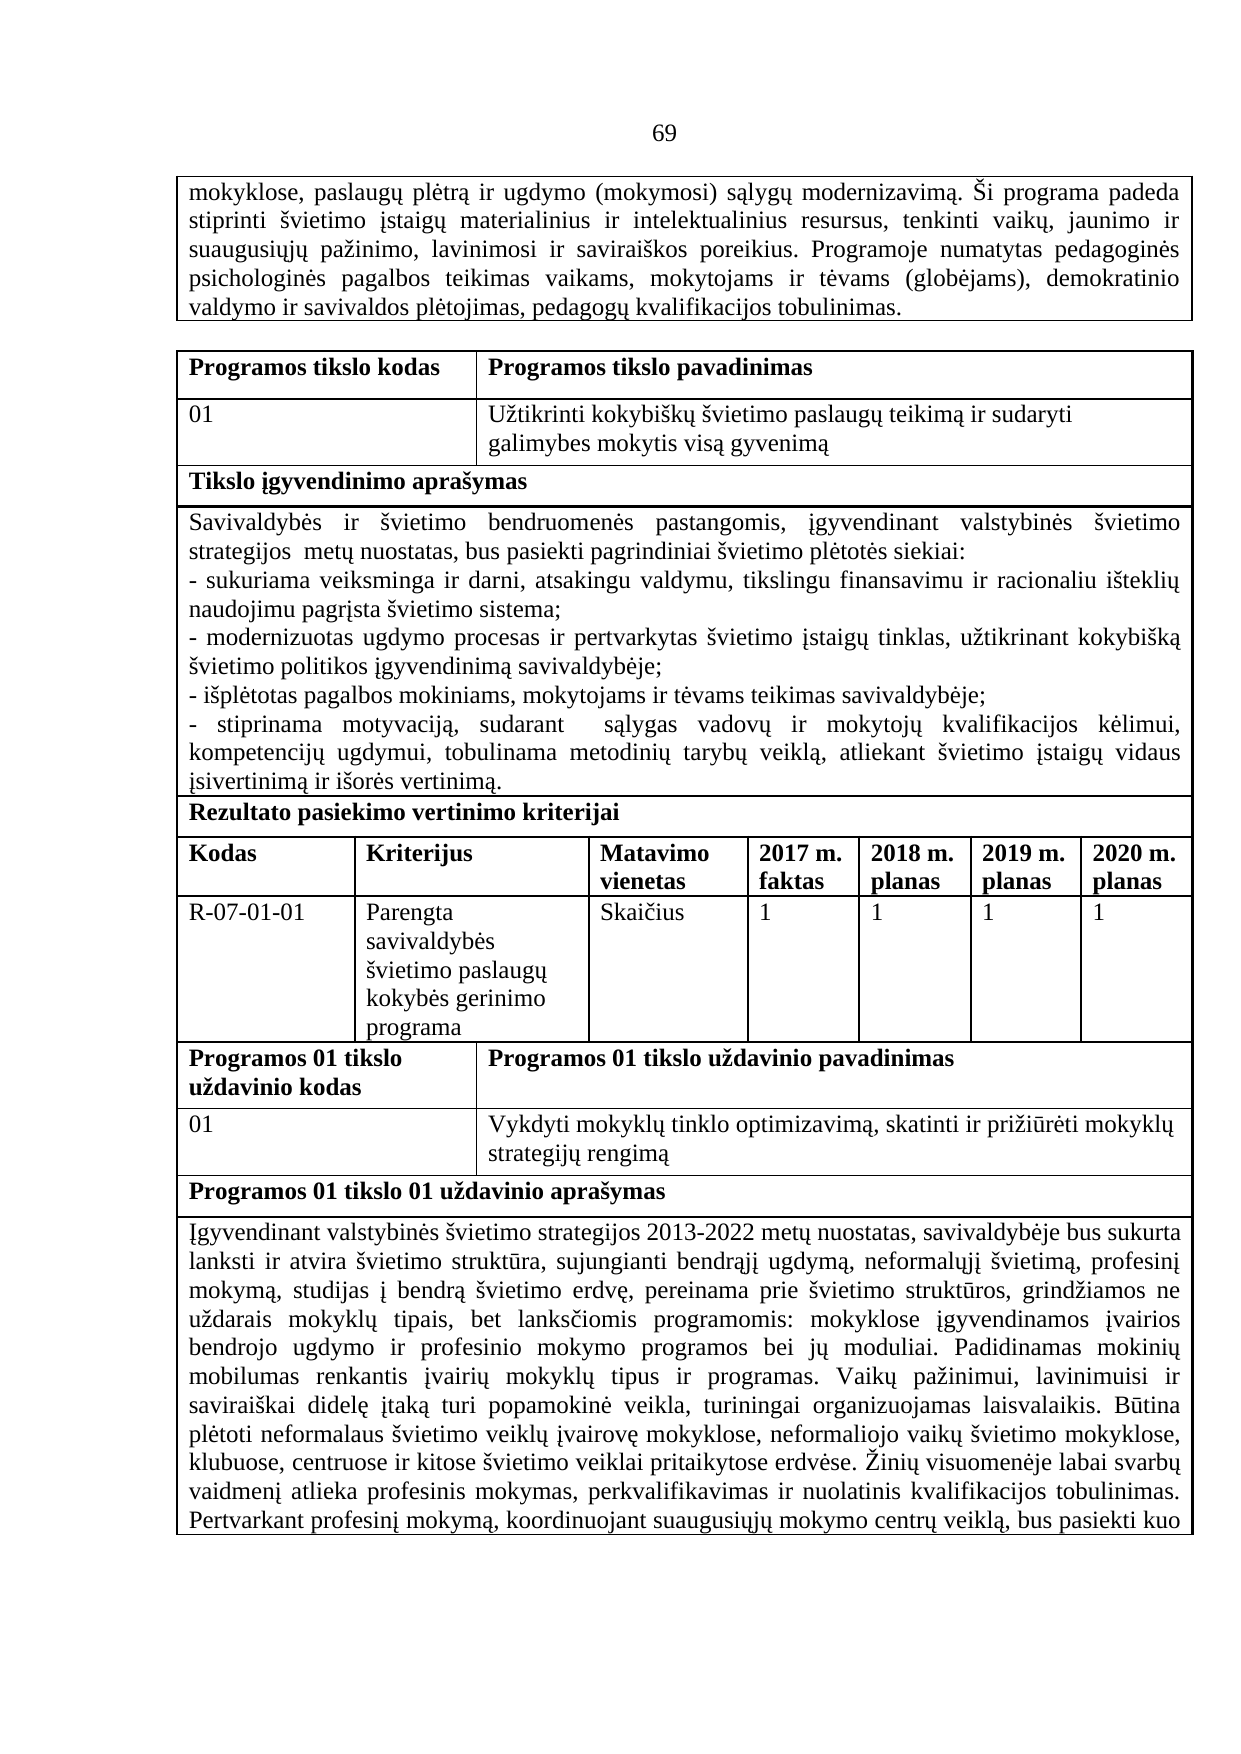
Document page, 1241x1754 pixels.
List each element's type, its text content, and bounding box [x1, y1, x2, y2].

table_cell 01 [178, 1109, 476, 1175]
table_cell Matavimo vienetas [590, 838, 747, 895]
table_header Programos tikslo kodas [178, 352, 476, 397]
table_cell 1 [860, 897, 970, 1041]
table_cell 2020 m. planas [1082, 838, 1191, 895]
table_cell mokyklose, paslaugų plėtrą ir ugdymo (mokymosi) sąlygų modernizavimą. Ši programa padeda stiprinti švietimo įstaigų materialinius ir intelektualinius resursus, tenkinti vaikų, jaunimo ir suaugusiųjų pažinimo, lavinimosi ir saviraiškos poreikius. Programoje numatytas pedagoginės psichologinės pagalbos teikimas vaikams, mokytojams ir tėvams (globėjams), demokratinio valdymo ir savivaldos plėtojimas, pedagogų kvalifikacijos tobulinimas. [178, 177, 1191, 320]
table_cell 2018 m. planas [860, 838, 970, 895]
table_cell R-07-01-01 [178, 897, 354, 1041]
table_cell Įgyvendinant valstybinės švietimo strategijos 2013-2022 metų nuostatas, savivaldybėje bus sukurta lanksti ir atvira švietimo struktūra, sujungianti bendrąjį ugdymą, neformalųjį švietimą, profesinį mokymą, studijas į bendrą švietimo erdvę, pereinama prie švietimo struktūros, grindžiamos ne uždarais mokyklų tipais, bet lanksčiomis programomis: mokyklose įgyvendinamos įvairios bendrojo ugdymo ir profesinio mokymo programos bei jų moduliai. Padidinamas mokinių mobilumas renkantis įvairių mokyklų tipus ir programas. Vaikų pažinimui, lavinimuisi ir saviraiškai didelę įtaką turi popamokinė veikla, turiningai organizuojamas laisvalaikis. Būtina plėtoti neformalaus švietimo veiklų įvairovę mokyklose, neformaliojo vaikų švietimo mokyklose, klubuose, centruose ir kitose švietimo veiklai pritaikytose erdvėse. Žinių visuomenėje labai svarbų vaidmenį atlieka profesinis mokymas, perkvalifikavimas ir nuolatinis kvalifikacijos tobulinimas. Pertvarkant profesinį mokymą, koordinuojant suaugusiųjų mokymo centrų veiklą, bus pasiekti kuo [178, 1218, 1191, 1534]
table_cell 1 [749, 897, 858, 1041]
table_cell Kriterijus [356, 838, 588, 895]
table_cell Savivaldybės ir švietimo bendruomenės pastangomis, įgyvendinant valstybinės švietimo strategijos metų nuostatas, bus pasiekti pagrindiniai švietimo plėtotės siekiai: - sukuriama veiksminga ir darni, atsakingu valdymu, tikslingu finansavimu ir racionaliu išteklių naudojimu pagrįsta švietimo sistema; - modernizuotas ugdymo procesas ir pertvarkytas švietimo įstaigų tinklas, užtikrinant kokybišką švietimo politikos įgyvendinimą savivaldybėje; - išplėtotas pagalbos mokiniams, mokytojams ir tėvams teikimas savivaldybėje; - stiprinama motyvaciją, sudarant sąlygas vadovų ir mokytojų kvalifikacijos kėlimui, kompetencijų ugdymui, tobulinama metodinių tarybų veiklą, atliekant švietimo įstaigų vidaus įsivertinimą ir išorės vertinimą. [178, 508, 1191, 795]
table_cell Programos 01 tikslo uždavinio kodas [178, 1043, 476, 1108]
table_cell Užtikrinti kokybiškų švietimo paslaugų teikimą ir sudaryti galimybes mokytis visą gyvenimą [477, 400, 1191, 465]
table_cell Rezultato pasiekimo vertinimo kriterijai [178, 797, 1191, 836]
table_cell 1 [1082, 897, 1191, 1041]
table_cell Programos 01 tikslo uždavinio pavadinimas [477, 1043, 1191, 1108]
table_cell 1 [972, 897, 1080, 1041]
table_cell Programos 01 tikslo 01 uždavinio aprašymas [178, 1176, 1191, 1216]
table_cell Kodas [178, 838, 354, 895]
table_cell 2019 m. planas [972, 838, 1080, 895]
table_header Programos tikslo pavadinimas [477, 352, 1191, 397]
table_cell Vykdyti mokyklų tinklo optimizavimą, skatinti ir prižiūrėti mokyklų strategijų rengimą [477, 1109, 1191, 1175]
table_cell Skaičius [590, 897, 747, 1041]
table_cell 01 [178, 400, 476, 465]
table_cell Parengta savivaldybės švietimo paslaugų kokybės gerinimo programa [356, 897, 588, 1041]
table_cell 2017 m. faktas [749, 838, 858, 895]
table_cell Tikslo įgyvendinimo aprašymas [178, 466, 1191, 505]
